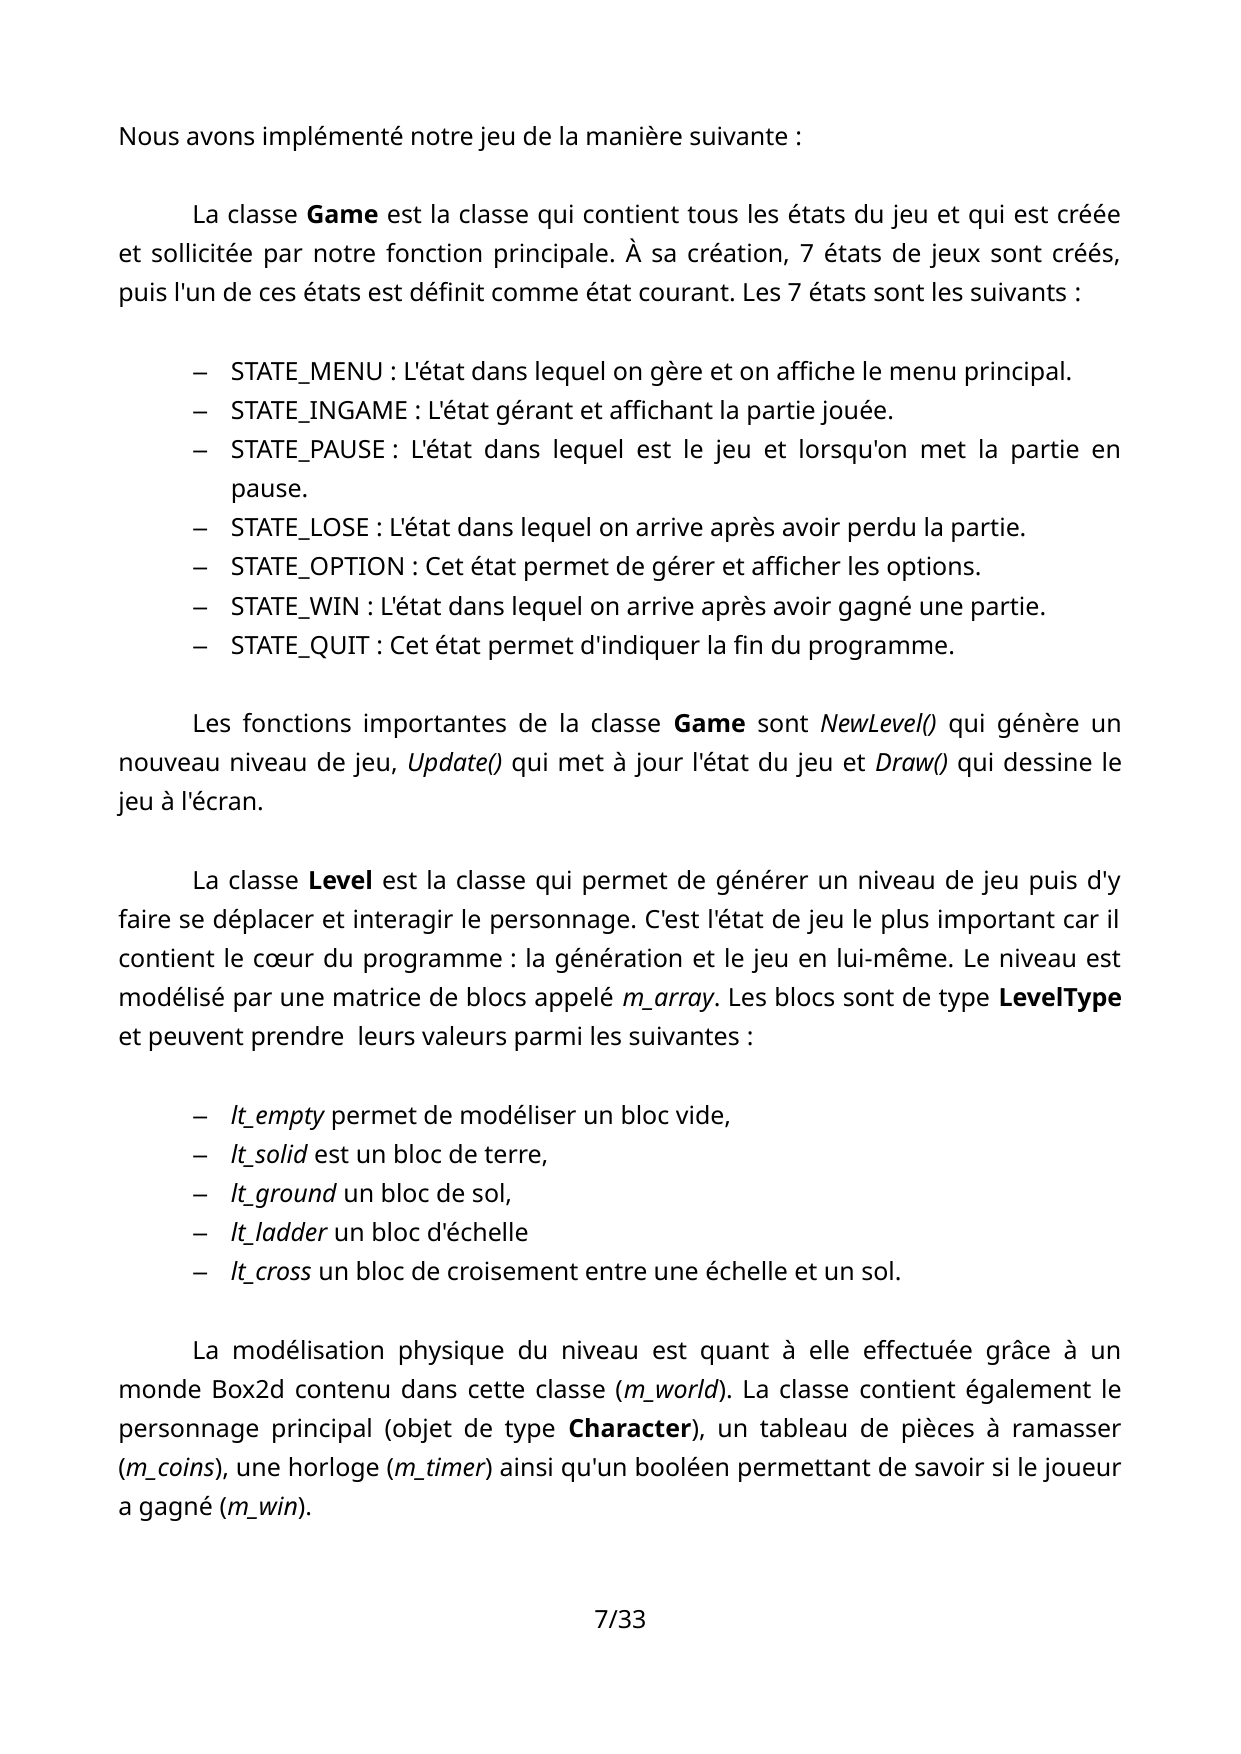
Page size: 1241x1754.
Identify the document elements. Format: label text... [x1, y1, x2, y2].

text Nous avons implémenté notre jeu de la manière suivante : [118, 118, 1122, 152]
list STATE_LOSE : L'état dans lequel on arrive après avoir perdu la partie. [193, 510, 1122, 544]
text La classe Level est la classe qui permet de générer un niveau de jeu puis d'y faire se déplacer et interagir le personnage. C'est l'état de jeu le plus important car il contient le cœur du programme : la génération et le jeu en lui-même. Le niveau est modélisé par une matrice de blocs appelé m_array. Les blocs sont de type LevelType et peuvent prendre leurs valeurs parmi les suivantes : [118, 862, 1122, 1053]
list lt_empty permet de modéliser un bloc vide, [193, 1097, 1122, 1131]
text La classe Game est la classe qui contient tous les états du jeu et qui est créée et sollicitée par notre fonction principale. À sa création, 7 états de jeux sont créés, puis l'un de ces états est définit comme état courant. Les 7 états sont les suivants : [118, 196, 1122, 309]
list lt_solid est un bloc de terre, [193, 1136, 1122, 1171]
list STATE_WIN : L'état dans lequel on arrive après avoir gagné une partie. [193, 588, 1122, 622]
list lt_cross un bloc de croisement entre une échelle et un sol. [193, 1254, 1122, 1288]
list STATE_PAUSE : L'état dans lequel est le jeu et lorsqu'on met la partie en pause. [193, 431, 1122, 505]
list STATE_QUIT : Cet état permet d'indiquer la fin du programme. [193, 627, 1122, 661]
text La modélisation physique du niveau est quant à elle effectuée grâce à un monde Box2d contenu dans cette classe (m_world). La classe contient également le personnage principal (objet de type Character), un tableau de pièces à ramasser (m_coins), une horloge (m_timer) ainsi qu'un booléen permettant de savoir si le joueur a gagné (m_win). [118, 1332, 1122, 1523]
list STATE_INGAME : L'état gérant et affichant la partie jouée. [193, 392, 1122, 426]
list lt_ladder un bloc d'échelle [193, 1215, 1122, 1249]
text Les fonctions importantes de la classe Game sont NewLevel() qui génère un nouveau niveau de jeu, Update() qui met à jour l'état du jeu et Draw() qui dessine le jeu à l'écran. [118, 706, 1122, 818]
list STATE_MENU : L'état dans lequel on gère et on affiche le menu principal. [193, 353, 1122, 387]
list STATE_OPTION : Cet état permet de gérer et afficher les options. [193, 549, 1122, 583]
list lt_ground un bloc de sol, [193, 1176, 1122, 1210]
